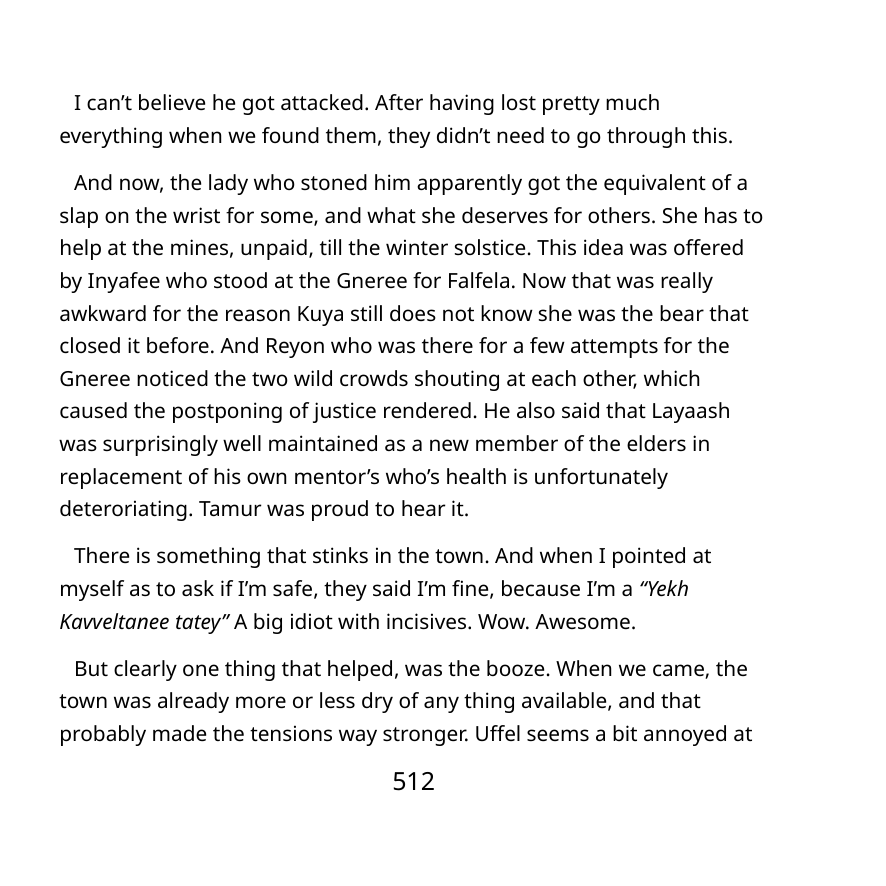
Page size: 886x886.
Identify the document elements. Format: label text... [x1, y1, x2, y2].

text And now, the lady who stoned him apparently got the equivalent of a slap on the wrist for some, and what she deserves for others. She has to help at the mines, unpaid, till the winter solstice. This idea was offered by Inyafee who stood at the Gneree for Falfela. Now that was really awkward for the reason Kuya still does not know she was the bear that closed it before. And Reyon who was there for a few attempts for the Gneree noticed the two wild crowds shouting at each other, which caused the postponing of justice rendered. He also said that Layaash was surprisingly well maintained as a new member of the elders in replacement of his own mentor’s who’s health is unfortunately deteroriating. Tamur was proud to hear it. [59, 168, 768, 523]
text There is something that stinks in the town. And when I pointed at myself as to ask if I’m safe, they said I’m fine, because I’m a “Yekh Kavveltanee tatey” A big idiot with incisives. Wow. Awesome. [59, 542, 768, 635]
text I can’t believe he got attacked. After having lost pretty much everything when we found them, they didn’t need to go through this. [59, 88, 768, 149]
text But clearly one thing that helped, was the booze. When we came, the town was already more or less dry of any thing available, and that probably made the tensions way stronger. Uffel seems a bit annoyed at [59, 654, 768, 748]
